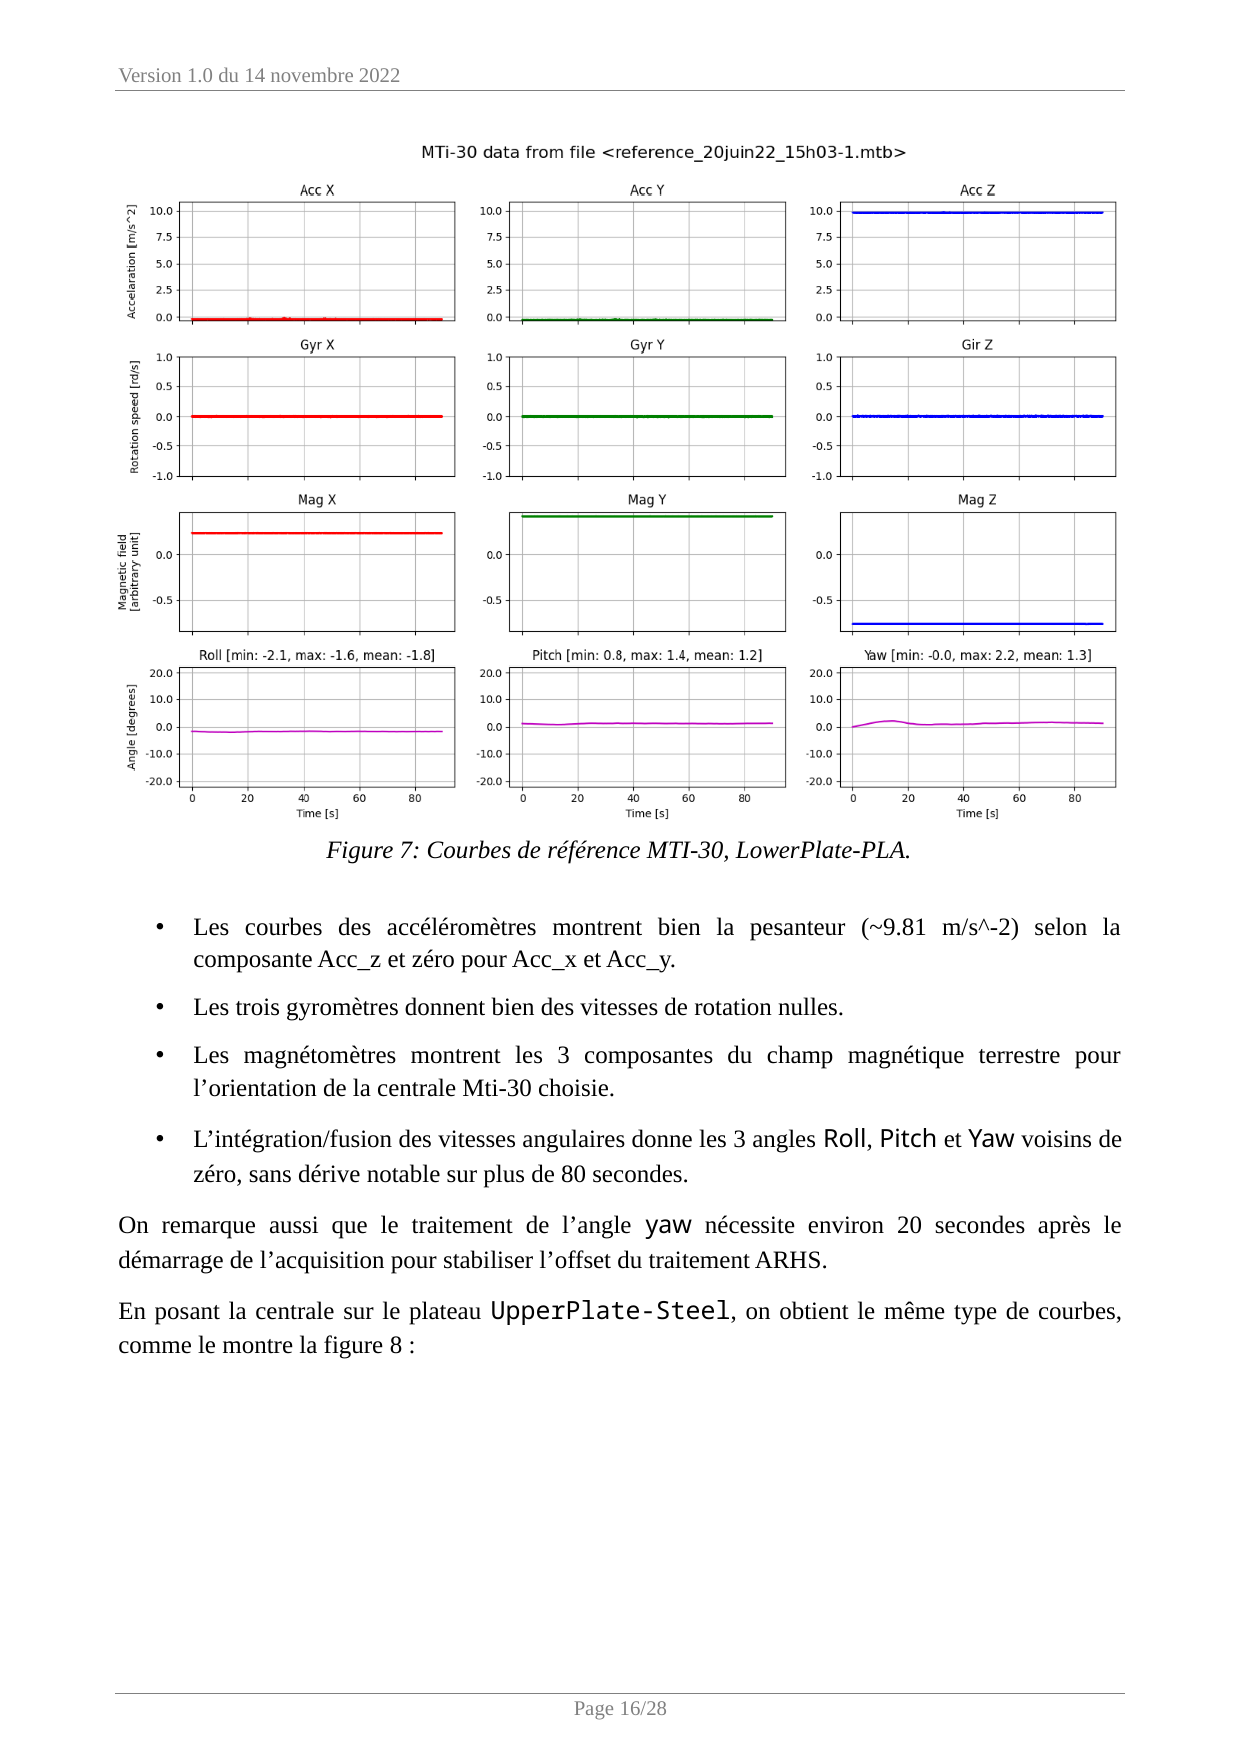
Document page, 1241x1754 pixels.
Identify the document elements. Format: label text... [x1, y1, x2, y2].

text On remarque aussi que le traitement de l’angle yaw nécessite environ 20 secondes après le démarrage de l’acquisition pour stabiliser l’offset du traitement ARHS. [118, 1206, 1122, 1273]
list L’intégration/fusion des vitesses angulaires donne les 3 angles Roll, Pitch et Yaw voisins de zéro, sans dérive notable sur plus de 80 secondes. [156, 1120, 1122, 1187]
list Les trois gyromètres donnent bien des vitesses de rotation nulles. [156, 992, 1122, 1021]
list Les courbes des accéléromètres montrent bien la pesanteur (~9.81 m/s^-2) selon la composante Acc_z et zéro pour Acc_x et Acc_y. [117, 131, 1122, 973]
list Figure 7: Courbes de référence MTI-30, LowerPlate-PLA. [117, 823, 1120, 864]
text En posant la centrale sur le plateau UpperPlate-Steel, on obtient le même type de courbes, comme le montre la figure 8 : [118, 1292, 1122, 1359]
list Les magnétomètres montrent les 3 composantes du champ magnétique terrestre pour l’orientation de la centrale Mti-30 choisie. [156, 1040, 1122, 1102]
picture [116, 143, 1121, 823]
